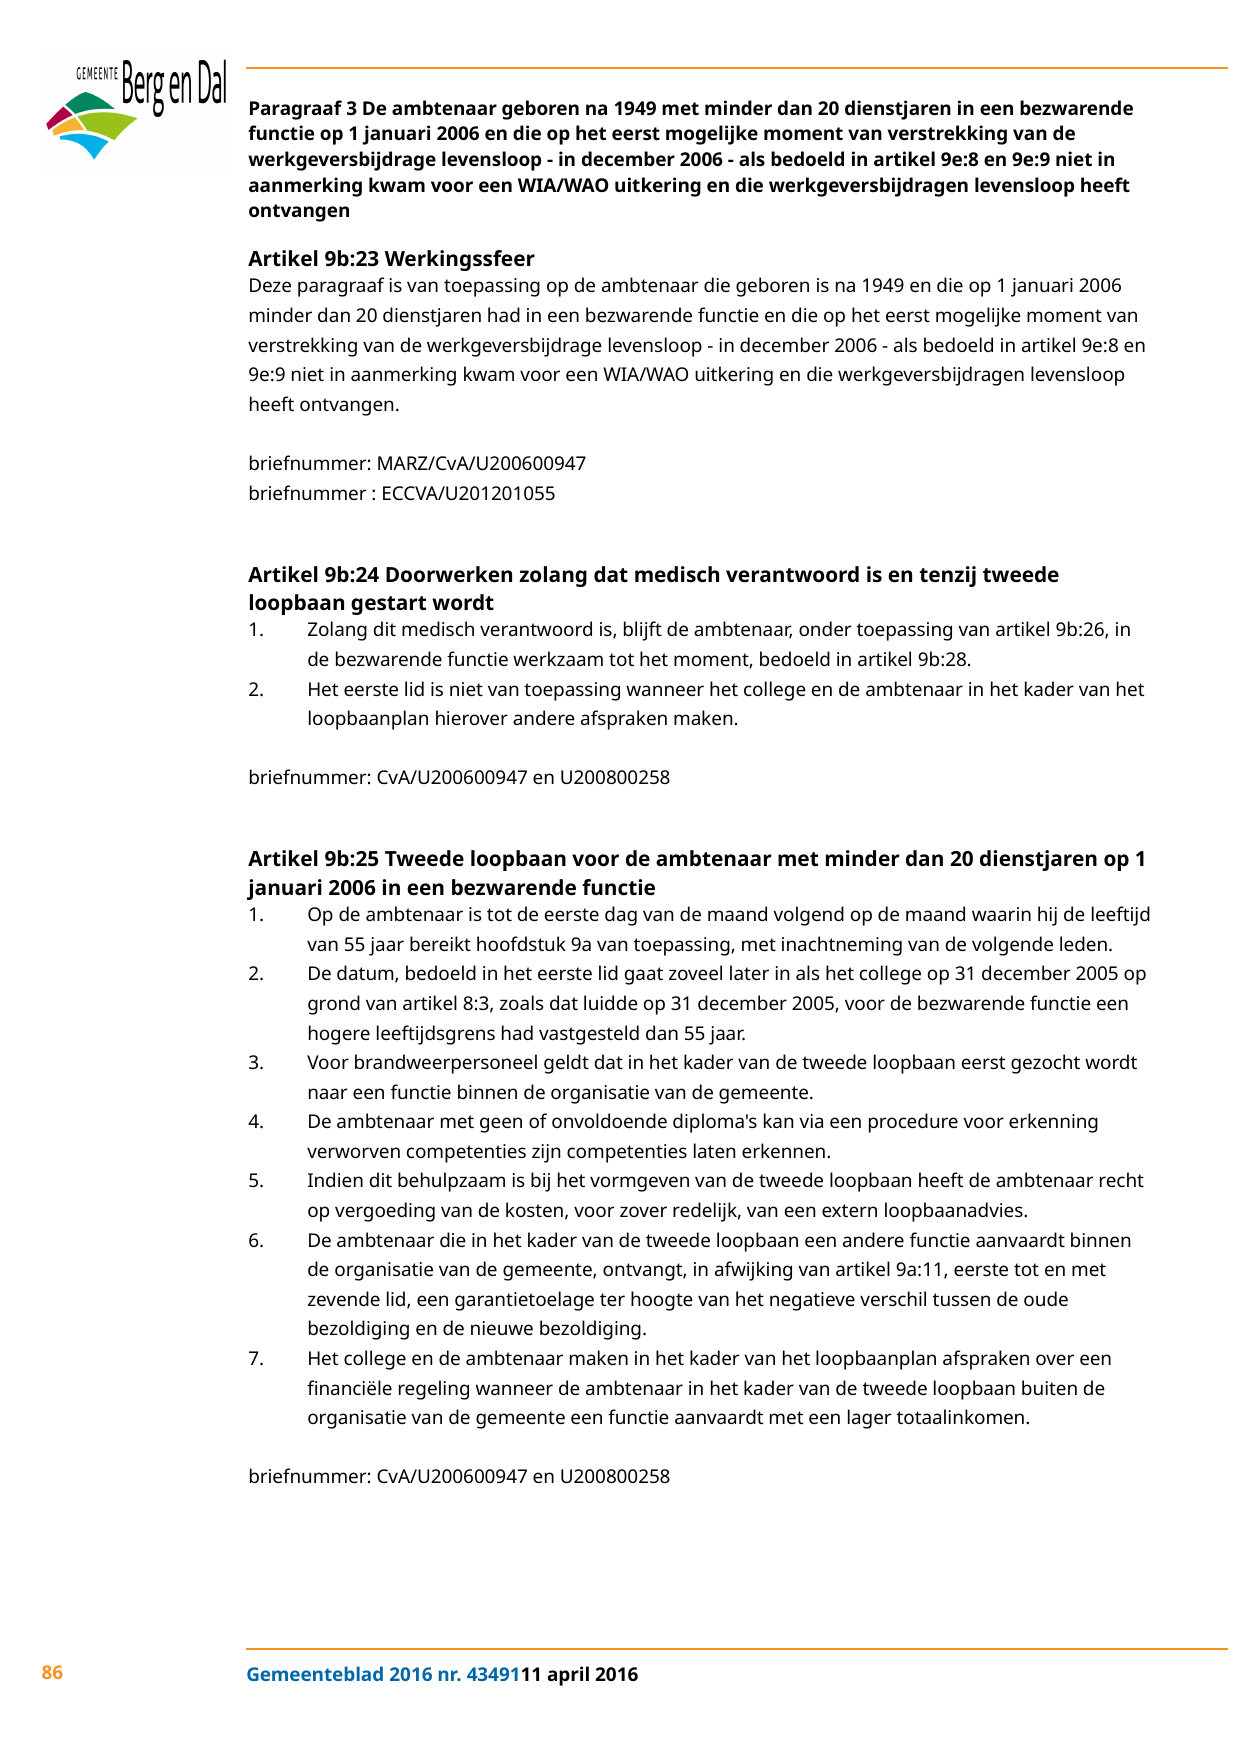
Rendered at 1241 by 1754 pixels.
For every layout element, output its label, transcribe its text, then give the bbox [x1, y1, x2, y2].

text briefnummer: CvA/U200600947 en U200800258 [248, 1463, 1152, 1489]
list Voor brandweerpersoneel geldt dat in het kader van de tweede loopbaan eerst gezocht wordt naar een functie binnen de organisatie van de gemeente. [248, 1049, 1152, 1105]
list Zolang dit medisch verantwoord is, blijft de ambtenaar, onder toepassing van artikel 9b:26, in de bezwarende functie werkzaam tot het moment, bedoeld in artikel 9b:28. [248, 617, 1152, 672]
list De ambtenaar met geen of onvoldoende diploma's kan via een procedure voor erkenning verworven competenties zijn competenties laten erkennen. [248, 1108, 1152, 1164]
text briefnummer : ECCVA/U201201055 [248, 480, 1152, 506]
list Indien dit behulpzaam is bij het vormgeven van de tweede loopbaan heeft de ambtenaar recht op vergoeding van de kosten, voor zover redelijk, van een extern loopbaanadvies. [248, 1168, 1152, 1223]
list De ambtenaar die in het kader van de tweede loopbaan een andere functie aanvaardt binnen de organisatie van de gemeente, ontvangt, in afwijking van artikel 9a:11, eerste tot en met zevende lid, een garantietoelage ter hoogte van het negatieve verschil tussen de oude bezoldiging en de nieuwe bezoldiging. [248, 1227, 1152, 1341]
picture [41, 47, 231, 172]
list Het eerste lid is niet van toepassing wanneer het college en de ambtenaar in het kader van het loopbaanplan hierover andere afspraken maken. [248, 676, 1152, 731]
list Op de ambtenaar is tot de eerste dag van de maand volgend op de maand waarin hij de leeftijd van 55 jaar bereikt hoofdstuk 9a van toepassing, met inachtneming van de volgende leden. [248, 901, 1152, 957]
text Artikel 9b:23 Werkingssfeer [248, 244, 1152, 273]
text briefnummer: CvA/U200600947 en U200800258 [248, 764, 1152, 790]
text Deze paragraaf is van toepassing op de ambtenaar die geboren is na 1949 en die op 1 januari 2006 minder dan 20 dienstjaren had in een bezwarende functie en die op het eerst mogelijke moment van verstrekking van de werkgeversbijdrage levensloop - in december 2006 - als bedoeld in artikel 9e:8 en 9e:9 niet in aanmerking kwam voor een WIA/WAO uitkering en die werkgeversbijdragen levensloop heeft ontvangen. [248, 273, 1152, 417]
text Artikel 9b:25 Tweede loopbaan voor de ambtenaar met minder dan 20 dienstjaren op 1 januari 2006 in een bezwarende functie [248, 844, 1152, 901]
text briefnummer: MARZ/CvA/U200600947 [248, 450, 1152, 476]
text Paragraaf 3 De ambtenaar geboren na 1949 met minder dan 20 dienstjaren in een bezwarende functie op 1 januari 2006 en die op het eerst mogelijke moment van verstrekking van de werkgeversbijdrage levensloop - in december 2006 - als bedoeld in artikel 9e:8 en 9e:9 niet in aanmerking kwam voor een WIA/WAO uitkering en die werkgeversbijdragen levensloop heeft ontvangen [248, 95, 1152, 223]
list De datum, bedoeld in het eerste lid gaat zoveel later in als het college op 31 december 2005 op grond van artikel 8:3, zoals dat luidde op 31 december 2005, voor de bezwarende functie een hogere leeftijdsgrens had vastgesteld dan 55 jaar. [248, 961, 1152, 1046]
list Het college en de ambtenaar maken in het kader van het loopbaanplan afspraken over een financiële regeling wanneer de ambtenaar in het kader van de tweede loopbaan buiten de organisatie van de gemeente een functie aanvaardt met een lager totaalinkomen. [248, 1345, 1152, 1430]
text Artikel 9b:24 Doorwerken zolang dat medisch verantwoord is en tenzij tweede loopbaan gestart wordt [248, 560, 1152, 617]
